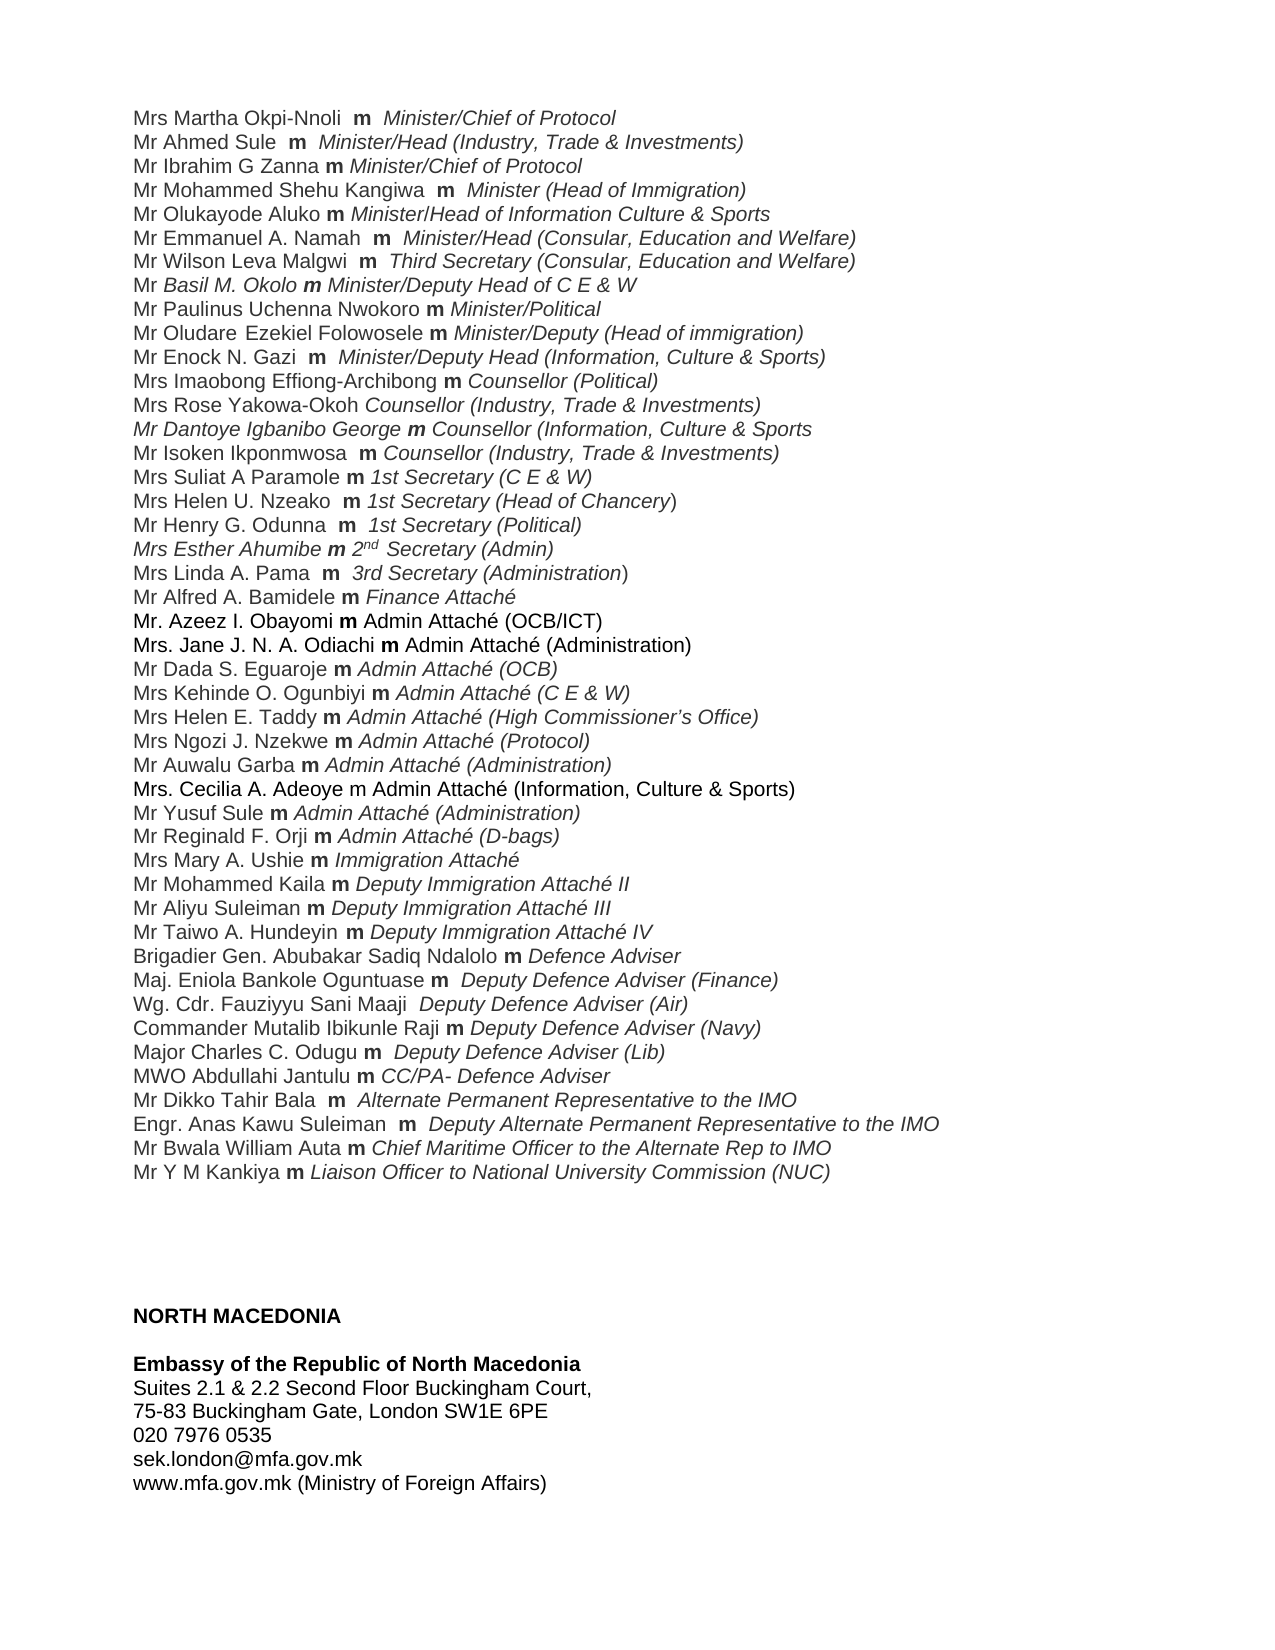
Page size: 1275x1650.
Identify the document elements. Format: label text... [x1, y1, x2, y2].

text Mr Yusuf Sule m Admin Attaché (Administration) [133, 800, 1181, 824]
text Mr Reginald F. Orji m Admin Attaché (D-bags) [133, 824, 1181, 848]
text Mr Henry G. Odunna m 1st Secretary (Political) [133, 513, 1181, 537]
text Mr Wilson Leva Malgwi m Third Secretary (Consular, Education and Welfare) [133, 249, 1181, 273]
text Mrs Imaobong Effiong-Archibong m Counsellor (Political) [133, 369, 1181, 393]
text Mr Ahmed Sule m Minister/Head (Industry, Trade & Investments) [133, 129, 1181, 153]
text Major Charles C. Odugu m Deputy Defence Adviser (Lib) [133, 1040, 1181, 1064]
text Suites 2.1 & 2.2 Second Floor Buckingham Court, [133, 1375, 1181, 1399]
text Mr Oludare Ezekiel Folowosele m Minister/Deputy (Head of immigration) [133, 321, 1181, 345]
text Maj. Eniola Bankole Oguntuase m Deputy Defence Adviser (Finance) [133, 968, 1181, 992]
text Wg. Cdr. Fauziyyu Sani Maaji Deputy Defence Adviser (Air) [133, 992, 1181, 1016]
text MWO Abdullahi Jantulu m CC/PA- Defence Adviser [133, 1064, 1181, 1088]
text Mr. Azeez I. Obayomi m Admin Attaché (OCB/ICT) [133, 609, 1181, 633]
text Mr Y M Kankiya m Liaison Officer to National University Commission (NUC) [133, 1160, 1181, 1184]
text Mr Alfred A. Bamidele m Finance Attaché [133, 585, 1181, 609]
text Mrs Esther Ahumibe m 2nd Secretary (Admin) [133, 537, 1181, 561]
text Mr Bwala William Auta m Chief Maritime Officer to the Alternate Rep to IMO [133, 1136, 1181, 1160]
text Mr Taiwo A. Hundeyin m Deputy Immigration Attaché IV [133, 920, 1181, 944]
text Mrs Helen E. Taddy m Admin Attaché (High Commissioner’s Office) [133, 704, 1181, 728]
text Mrs Linda A. Pama m 3rd Secretary (Administration) [133, 561, 1181, 585]
text NORTH MACEDONIA [133, 1303, 1181, 1327]
text Mr Ibrahim G Zanna m Minister/Chief of Protocol [133, 153, 1181, 177]
text Commander Mutalib Ibikunle Raji m Deputy Defence Adviser (Navy) [133, 1016, 1181, 1040]
text Mr Olukayode Aluko m Minister/Head of Information Culture & Sports [133, 201, 1181, 225]
text Mrs Mary A. Ushie m Immigration Attaché [133, 848, 1181, 872]
text Engr. Anas Kawu Suleiman m Deputy Alternate Permanent Representative to the IMO [133, 1112, 1181, 1136]
text Mrs Helen U. Nzeako m 1st Secretary (Head of Chancery) [133, 489, 1181, 513]
text sek.london@mfa.gov.mk [133, 1447, 1181, 1471]
text www.mfa.gov.mk (Ministry of Foreign Affairs) [133, 1471, 1181, 1495]
text Mrs Ngozi J. Nzekwe m Admin Attaché (Protocol) [133, 728, 1181, 752]
text Mr Dikko Tahir Bala m Alternate Permanent Representative to the IMO [133, 1088, 1181, 1112]
text Mr Dada S. Eguaroje m Admin Attaché (OCB) [133, 657, 1181, 681]
text Mr Mohammed Kaila m Deputy Immigration Attaché II [133, 872, 1181, 896]
text Mrs Martha Okpi-Nnoli m Minister/Chief of Protocol [133, 106, 1181, 129]
text 020 7976 0535 [133, 1423, 1181, 1447]
text Mr Aliyu Suleiman m Deputy Immigration Attaché III [133, 896, 1181, 920]
text 75-83 Buckingham Gate, London SW1E 6PE [133, 1399, 1181, 1423]
text Mr Basil M. Okolo m Minister/Deputy Head of C E & W [133, 273, 1181, 297]
text Mrs. Jane J. N. A. Odiachi m Admin Attaché (Administration) [133, 633, 1181, 657]
text Mr Emmanuel A. Namah m Minister/Head (Consular, Education and Welfare) [133, 225, 1181, 249]
text Mrs Kehinde O. Ogunbiyi m Admin Attaché (C E & W) [133, 681, 1181, 704]
text Brigadier Gen. Abubakar Sadiq Ndalolo m Defence Adviser [133, 944, 1181, 968]
text Mrs. Cecilia A. Adeoye m Admin Attaché (Information, Culture & Sports) [133, 776, 1181, 800]
text Mrs Rose Yakowa-Okoh Counsellor (Industry, Trade & Investments) [133, 393, 1181, 417]
text Mr Paulinus Uchenna Nwokoro m Minister/Political [133, 297, 1181, 321]
text Mr Isoken Ikponmwosa m Counsellor (Industry, Trade & Investments) [133, 441, 1181, 465]
text Mr Auwalu Garba m Admin Attaché (Administration) [133, 752, 1181, 776]
text Mr Dantoye Igbanibo George m Counsellor (Information, Culture & Sports [133, 417, 1181, 441]
text Mr Enock N. Gazi m Minister/Deputy Head (Information, Culture & Sports) [133, 345, 1181, 369]
text Mrs Suliat A Paramole m 1st Secretary (C E & W) [133, 465, 1181, 489]
text Mr Mohammed Shehu Kangiwa m Minister (Head of Immigration) [133, 177, 1181, 201]
text Embassy of the Republic of North Macedonia [133, 1351, 1181, 1375]
